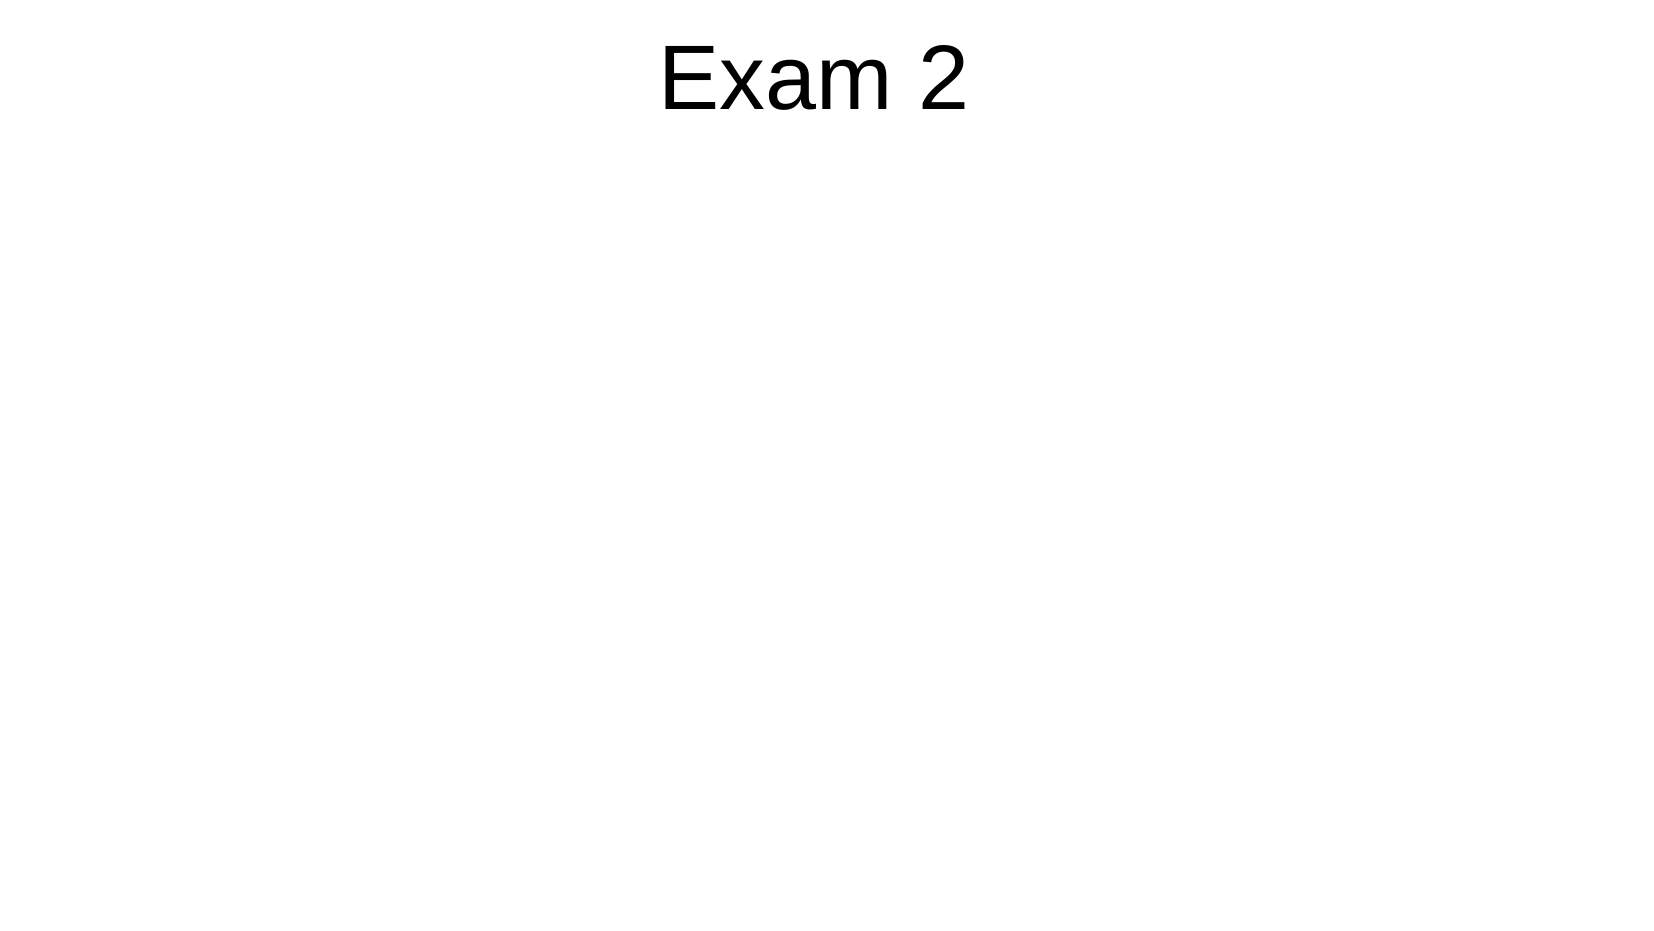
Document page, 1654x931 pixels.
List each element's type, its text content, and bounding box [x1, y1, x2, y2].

title Exam 2 [82, 26, 1571, 129]
